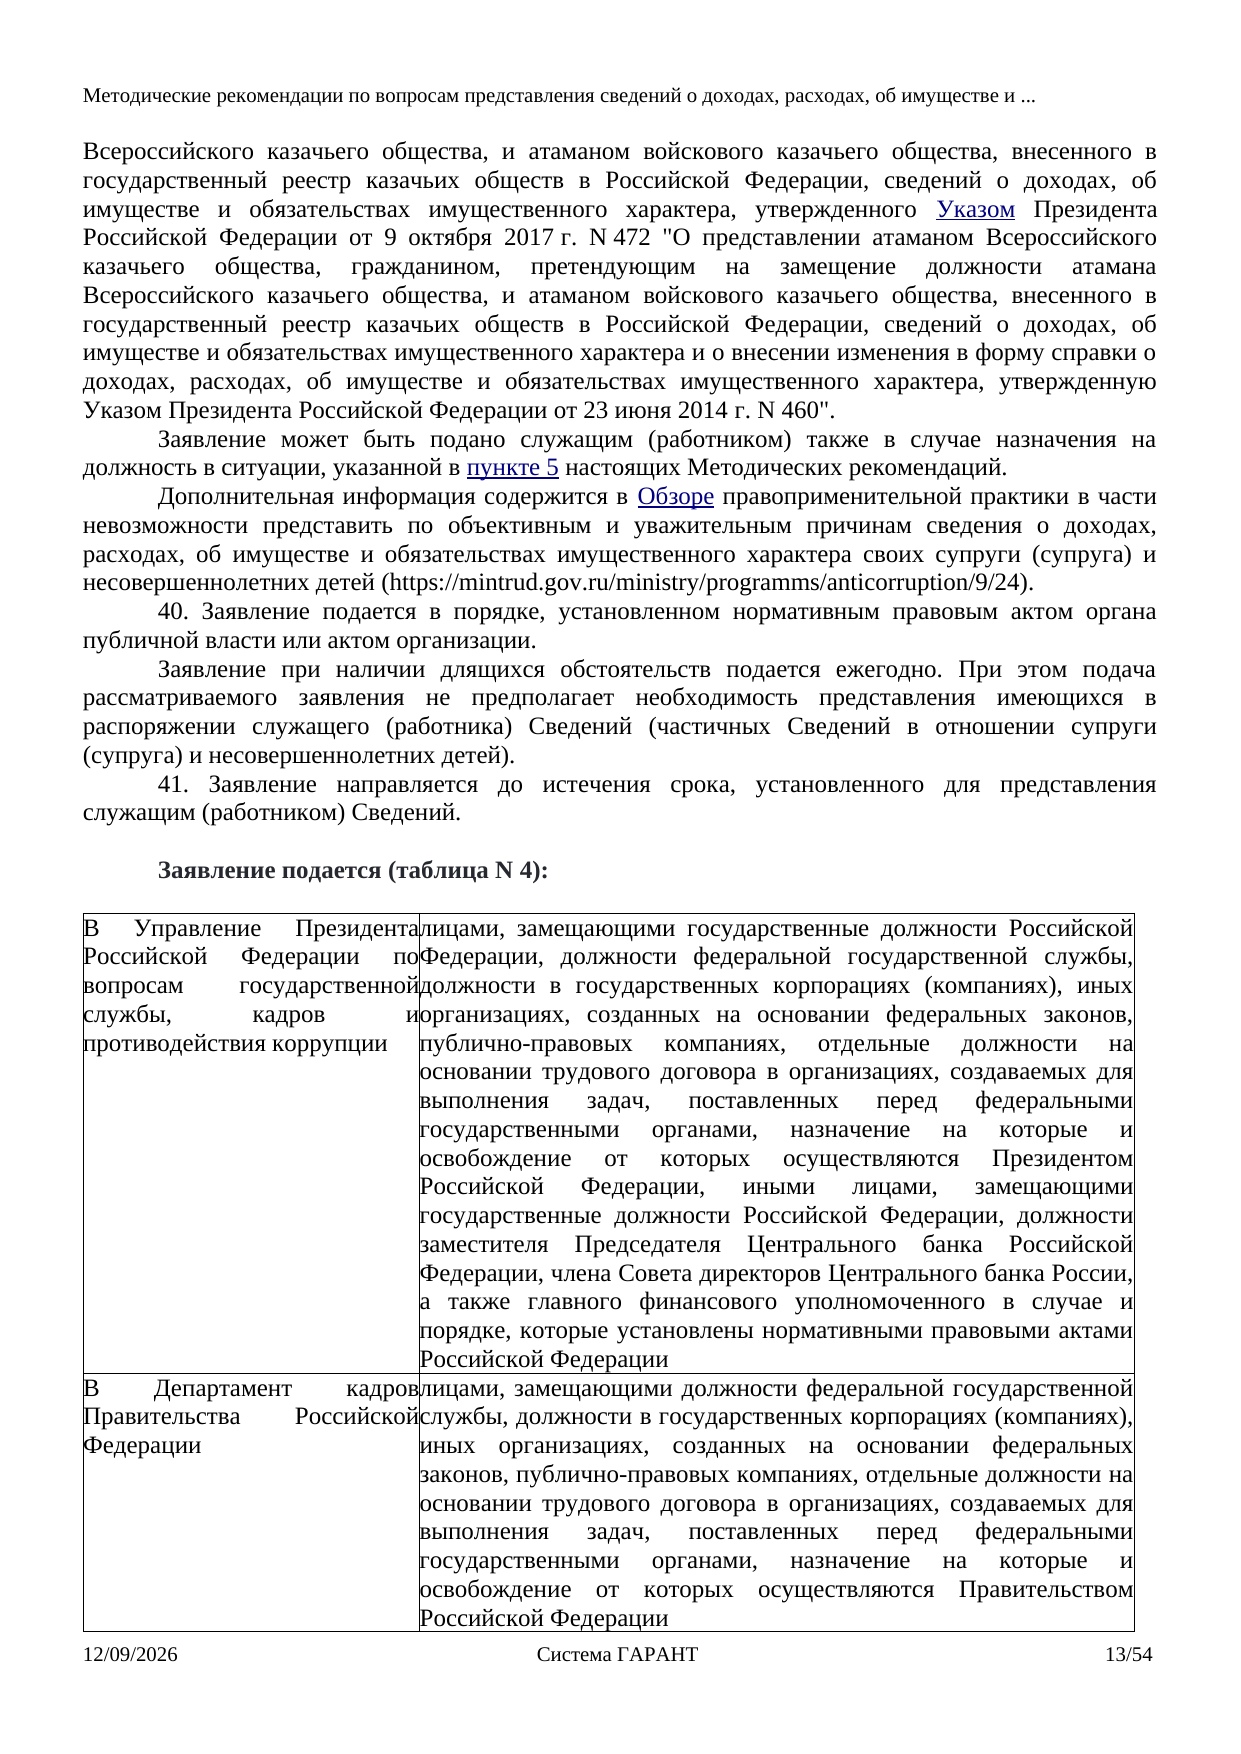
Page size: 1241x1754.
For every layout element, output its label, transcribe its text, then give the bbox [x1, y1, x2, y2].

text Заявление подается (таблица N 4): [83, 855, 1157, 884]
table_cell лицами, замещающими должности федеральной государственной службы, должности в государственных корпорациях (компаниях), иных организациях, созданных на основании федеральных законов, публично-правовых компаниях, отдельные должности на основании трудового договора в организациях, создаваемых для выполнения задач, поставленных перед федеральными государственными органами, назначение на которые и освобождение от которых осуществляются Правительством Российской Федерации [420, 1374, 1134, 1631]
table_header В Управление Президента Российской Федерации по вопросам государственной службы, кадров и противодействия коррупции [84, 914, 419, 1373]
text 40. Заявление подается в порядке, установленном нормативным правовым актом органа публичной власти или актом организации. [83, 596, 1157, 654]
text Дополнительная информация содержится в Обзоре правоприменительной практики в части невозможности представить по объективным и уважительным причинам сведения о доходах, расходах, об имуществе и обязательствах имущественного характера своих супруги (супруга) и несовершеннолетних детей (https://mintrud.gov.ru/ministry/programms/anticorruption/9/24). [83, 481, 1157, 596]
text Заявление при наличии длящихся обстоятельств подается ежегодно. При этом подача рассматриваемого заявления не предполагает необходимость представления имеющихся в распоряжении служащего (работника) Сведений (частичных Сведений в отношении супруги (супруга) и несовершеннолетних детей). [83, 654, 1157, 769]
text Заявление может быть подано служащим (работником) также в случае назначения на должность в ситуации, указанной в пункте 5 настоящих Методических рекомендаций. [83, 424, 1157, 481]
table_header лицами, замещающими государственные должности Российской Федерации, должности федеральной государственной службы, должности в государственных корпорациях (компаниях), иных организациях, созданных на основании федеральных законов, публично-правовых компаниях, отдельные должности на основании трудового договора в организациях, создаваемых для выполнения задач, поставленных перед федеральными государственными органами, назначение на которые и освобождение от которых осуществляются Президентом Российской Федерации, иными лицами, замещающими государственные должности Российской Федерации, должности заместителя Председателя Центрального банка Российской Федерации, члена Совета директоров Центрального банка России, а также главного финансового уполномоченного в случае и порядке, которые установлены нормативными правовыми актами Российской Федерации [420, 914, 1134, 1373]
text 41. Заявление направляется до истечения срока, установленного для представления служащим (работником) Сведений. [83, 769, 1157, 826]
table_cell В Департамент кадров Правительства Российской Федерации [84, 1374, 419, 1631]
text Всероссийского казачьего общества, и атаманом войскового казачьего общества, внесенного в государственный реестр казачьих обществ в Российской Федерации, сведений о доходах, об имуществе и обязательствах имущественного характера, утвержденного Указом Президента Российской Федерации от 9 октября 2017 г. N 472 "О представлении атаманом Всероссийского казачьего общества, гражданином, претендующим на замещение должности атамана Всероссийского казачьего общества, и атаманом войскового казачьего общества, внесенного в государственный реестр казачьих обществ в Российской Федерации, сведений о доходах, об имуществе и обязательствах имущественного характера и о внесении изменения в форму справки о доходах, расходах, об имуществе и обязательствах имущественного характера, утвержденную Указом Президента Российской Федерации от 23 июня 2014 г. N 460". [83, 136, 1157, 424]
